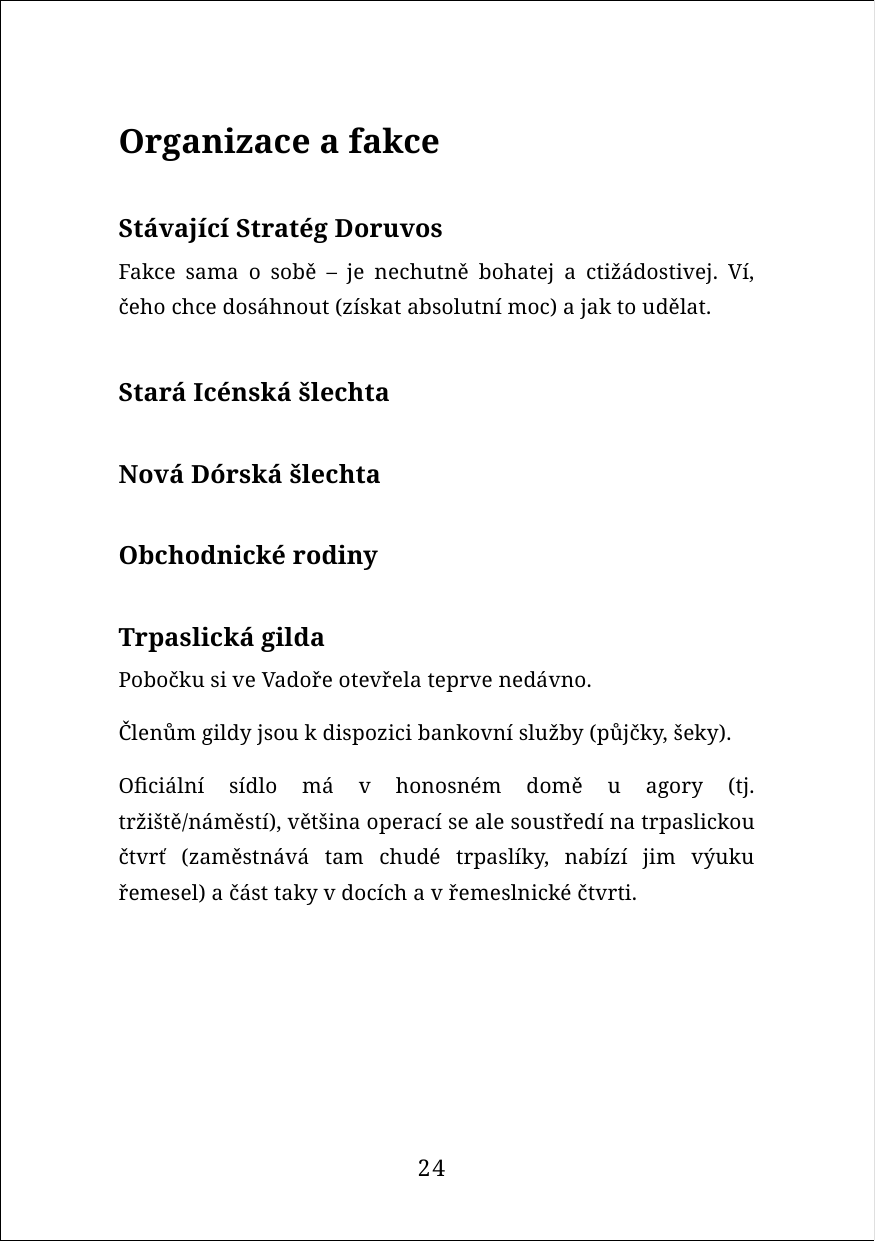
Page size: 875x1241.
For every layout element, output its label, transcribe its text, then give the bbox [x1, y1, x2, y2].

text Pobočku si ve Vadoře otevřela teprve nedávno. [118, 665, 756, 693]
text Oficiální sídlo má v honosném domě u agory (tj. tržiště/náměstí), většina operací se ale soustředí na trpaslickou čtvrť (zaměstnává tam chudé trpaslíky, nabízí jim výuku řemesel) a část taky v docích a v řemeslnické čtvrti. [118, 771, 756, 906]
subtitle Nová Dórská šlechta [118, 456, 756, 491]
text Fakce sama o sobě – je nechutně bohatej a ctižádostivej. Ví, čeho chce dosáhnout (získat absolutní moc) a jak to udělat. [118, 257, 756, 321]
subtitle Trpaslická gilda [118, 619, 756, 653]
text Členům gildy jsou k dispozici bankovní služby (půjčky, šeky). [118, 718, 756, 747]
subtitle Stávající Stratég Doruvos [118, 211, 756, 245]
subtitle Obchodnické rodiny [118, 538, 756, 572]
subtitle Organizace a fakce [118, 118, 756, 164]
subtitle Stará Icénská šlechta [118, 375, 756, 409]
